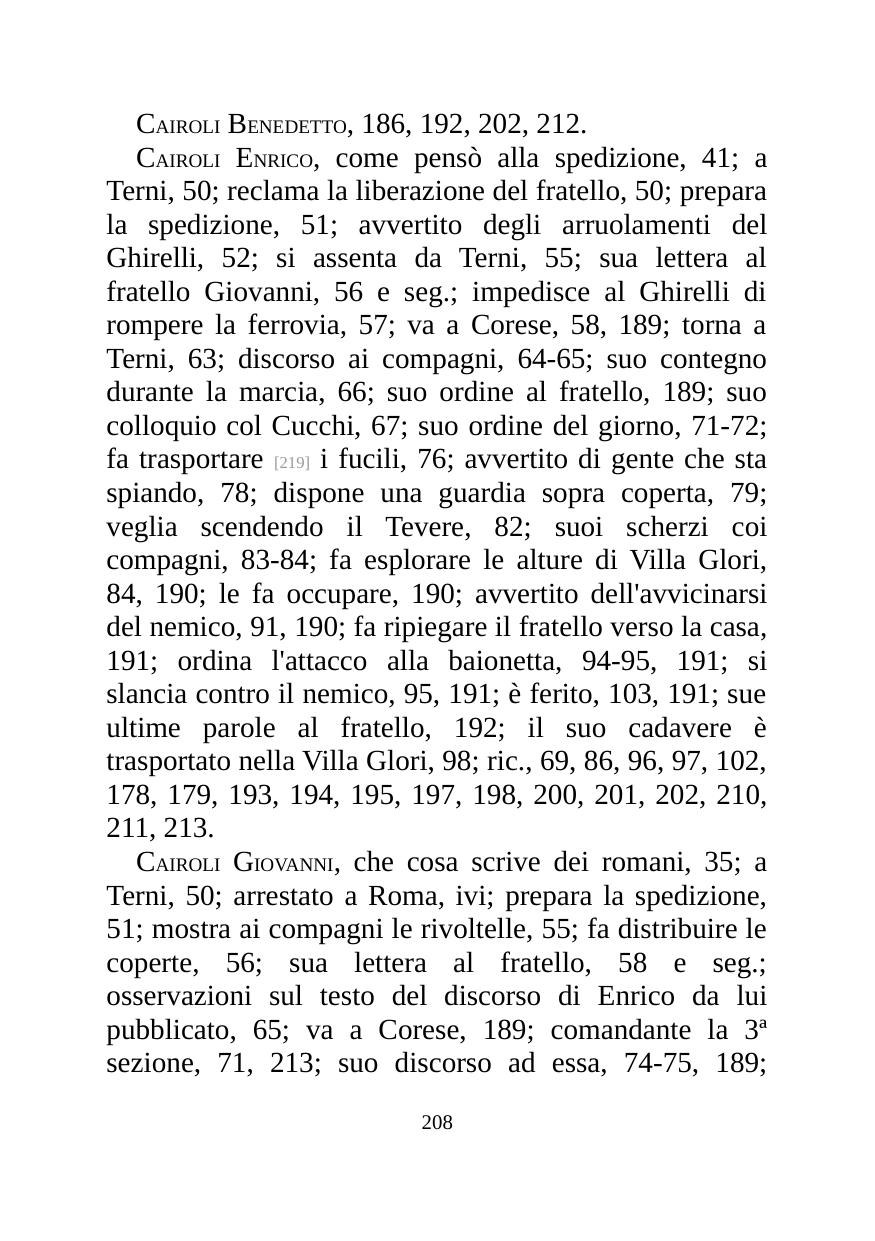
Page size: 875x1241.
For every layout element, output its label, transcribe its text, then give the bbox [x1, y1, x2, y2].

text Cairoli Enrico, come pensò alla spedizione, 41; a Terni, 50; reclama la liberazione del fratello, 50; prepara la spedizione, 51; avvertito degli arruolamenti del Ghirelli, 52; si assenta da Terni, 55; sua lettera al fratello Giovanni, 56 e seg.; impedisce al Ghirelli di rompere la ferrovia, 57; va a Corese, 58, 189; torna a Terni, 63; discorso ai compagni, 64-65; suo contegno durante la marcia, 66; suo ordine al fratello, 189; suo colloquio col Cucchi, 67; suo ordine del giorno, 71-72; fa trasportare [219] i fucili, 76; avvertito di gente che sta spiando, 78; dispone una guardia sopra coperta, 79; veglia scendendo il Tevere, 82; suoi scherzi coi compagni, 83-84; fa esplorare le alture di Villa Glori, 84, 190; le fa occupare, 190; avvertito dell'avvicinarsi del nemico, 91, 190; fa ripiegare il fratello verso la casa, 191; ordina l'attacco alla baionetta, 94-95, 191; si slancia contro il nemico, 95, 191; è ferito, 103, 191; sue ultime parole al fratello, 192; il suo cadavere è trasportato nella Villa Glori, 98; ric., 69, 86, 96, 97, 102, 178, 179, 193, 194, 195, 197, 198, 200, 201, 202, 210, 211, 213. [106, 140, 768, 844]
text Cairoli Giovanni, che cosa scrive dei romani, 35; a Terni, 50; arrestato a Roma, ivi; prepara la spedizione, 51; mostra ai compagni le rivoltelle, 55; fa distribuire le coperte, 56; sua lettera al fratello, 58 e seg.; osservazioni sul testo del discorso di Enrico da lui pubblicato, 65; va a Corese, 189; comandante la 3ª sezione, 71, 213; suo discorso ad essa, 74-75, 189; [106, 844, 768, 1079]
text Cairoli Benedetto, 186, 192, 202, 212. [106, 106, 768, 140]
